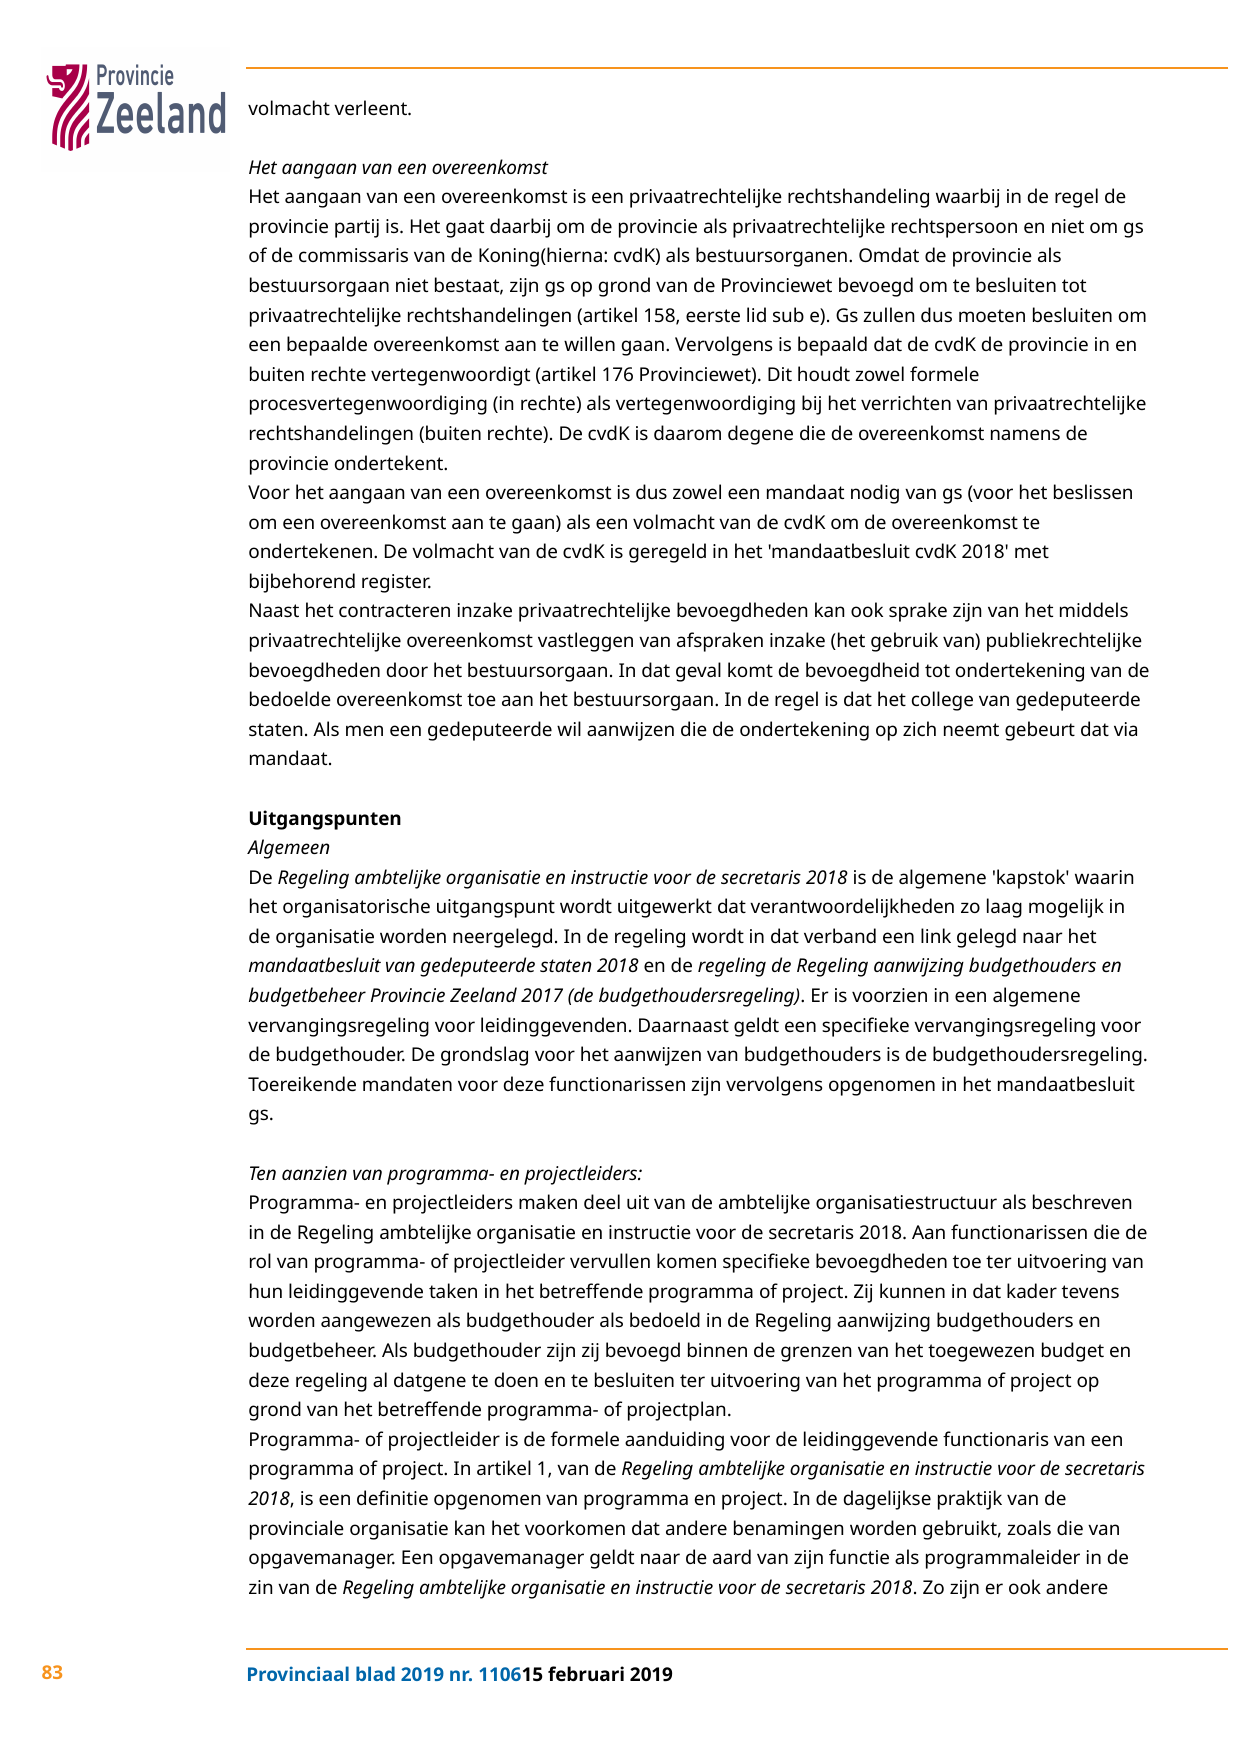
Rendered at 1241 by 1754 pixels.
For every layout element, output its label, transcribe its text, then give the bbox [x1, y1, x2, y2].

text volmacht verleent. [248, 95, 1152, 121]
text Programma- en projectleiders maken deel uit van de ambtelijke organisatiestructuur als beschreven in de Regeling ambtelijke organisatie en instructie voor de secretaris 2018. Aan functionarissen die de rol van programma- of projectleider vervullen komen specifieke bevoegdheden toe ter uitvoering van hun leidinggevende taken in het betreffende programma of project. Zij kunnen in dat kader tevens worden aangewezen als budgethouder als bedoeld in de Regeling aanwijzing budgethouders en budgetbeheer. Als budgethouder zijn zij bevoegd binnen de grenzen van het toegewezen budget en deze regeling al datgene te doen en te besluiten ter uitvoering van het programma of project op grond van het betreffende programma- of projectplan. [248, 1189, 1152, 1422]
text Naast het contracteren inzake privaatrechtelijke bevoegdheden kan ook sprake zijn van het middels privaatrechtelijke overeenkomst vastleggen van afspraken inzake (het gebruik van) publiekrechtelijke bevoegdheden door het bestuursorgaan. In dat geval komt de bevoegdheid tot ondertekening van de bedoelde overeenkomst toe aan het bestuursorgaan. In de regel is dat het college van gedeputeerde staten. Als men een gedeputeerde wil aanwijzen die de ondertekening op zich neemt gebeurt dat via mandaat. [248, 598, 1152, 771]
text Programma- of projectleider is de formele aanduiding voor de leidinggevende functionaris van een programma of project. In artikel 1, van de Regeling ambtelijke organisatie en instructie voor de secretaris 2018, is een definitie opgenomen van programma en project. In de dagelijkse praktijk van de provinciale organisatie kan het voorkomen dat andere benamingen worden gebruikt, zoals die van opgavemanager. Een opgavemanager geldt naar de aard van zijn functie als programmaleider in de zin van de Regeling ambtelijke organisatie en instructie voor de secretaris 2018. Zo zijn er ook andere [248, 1426, 1152, 1600]
text Uitgangspunten [248, 805, 1152, 831]
text Voor het aangaan van een overeenkomst is dus zowel een mandaat nodig van gs (voor het beslissen om een overeenkomst aan te gaan) als een volmacht van de cvdK om de overeenkomst te ondertekenen. De volmacht van de cvdK is geregeld in het 'mandaatbesluit cvdK 2018' met bijbehorend register. [248, 479, 1152, 594]
text Ten aanzien van programma- en projectleiders: [248, 1160, 1152, 1186]
text Algemeen [248, 834, 1152, 860]
picture [41, 47, 231, 172]
text Het aangaan van een overeenkomst [248, 154, 1152, 180]
text Het aangaan van een overeenkomst is een privaatrechtelijke rechtshandeling waarbij in de regel de provincie partij is. Het gaat daarbij om de provincie als privaatrechtelijke rechtspersoon en niet om gs of de commissaris van de Koning(hierna: cvdK) als bestuursorganen. Omdat de provincie als bestuursorgaan niet bestaat, zijn gs op grond van de Provinciewet bevoegd om te besluiten tot privaatrechtelijke rechtshandelingen (artikel 158, eerste lid sub e). Gs zullen dus moeten besluiten om een bepaalde overeenkomst aan te willen gaan. Vervolgens is bepaald dat de cvdK de provincie in en buiten rechte vertegenwoordigt (artikel 176 Provinciewet). Dit houdt zowel formele procesvertegenwoordiging (in rechte) als vertegenwoordiging bij het verrichten van privaatrechtelijke rechtshandelingen (buiten rechte). De cvdK is daarom degene die de overeenkomst namens de provincie ondertekent. [248, 183, 1152, 476]
text De Regeling ambtelijke organisatie en instructie voor de secretaris 2018 is de algemene 'kapstok' waarin het organisatorische uitgangspunt wordt uitgewerkt dat verantwoordelijkheden zo laag mogelijk in de organisatie worden neergelegd. In de regeling wordt in dat verband een link gelegd naar het mandaatbesluit van gedeputeerde staten 2018 en de regeling de Regeling aanwijzing budgethouders en budgetbeheer Provincie Zeeland 2017 (de budgethoudersregeling). Er is voorzien in een algemene vervangingsregeling voor leidinggevenden. Daarnaast geldt een specifieke vervangingsregeling voor de budgethouder. De grondslag voor het aanwijzen van budgethouders is de budgethoudersregeling. Toereikende mandaten voor deze functionarissen zijn vervolgens opgenomen in het mandaatbesluit gs. [248, 864, 1152, 1126]
